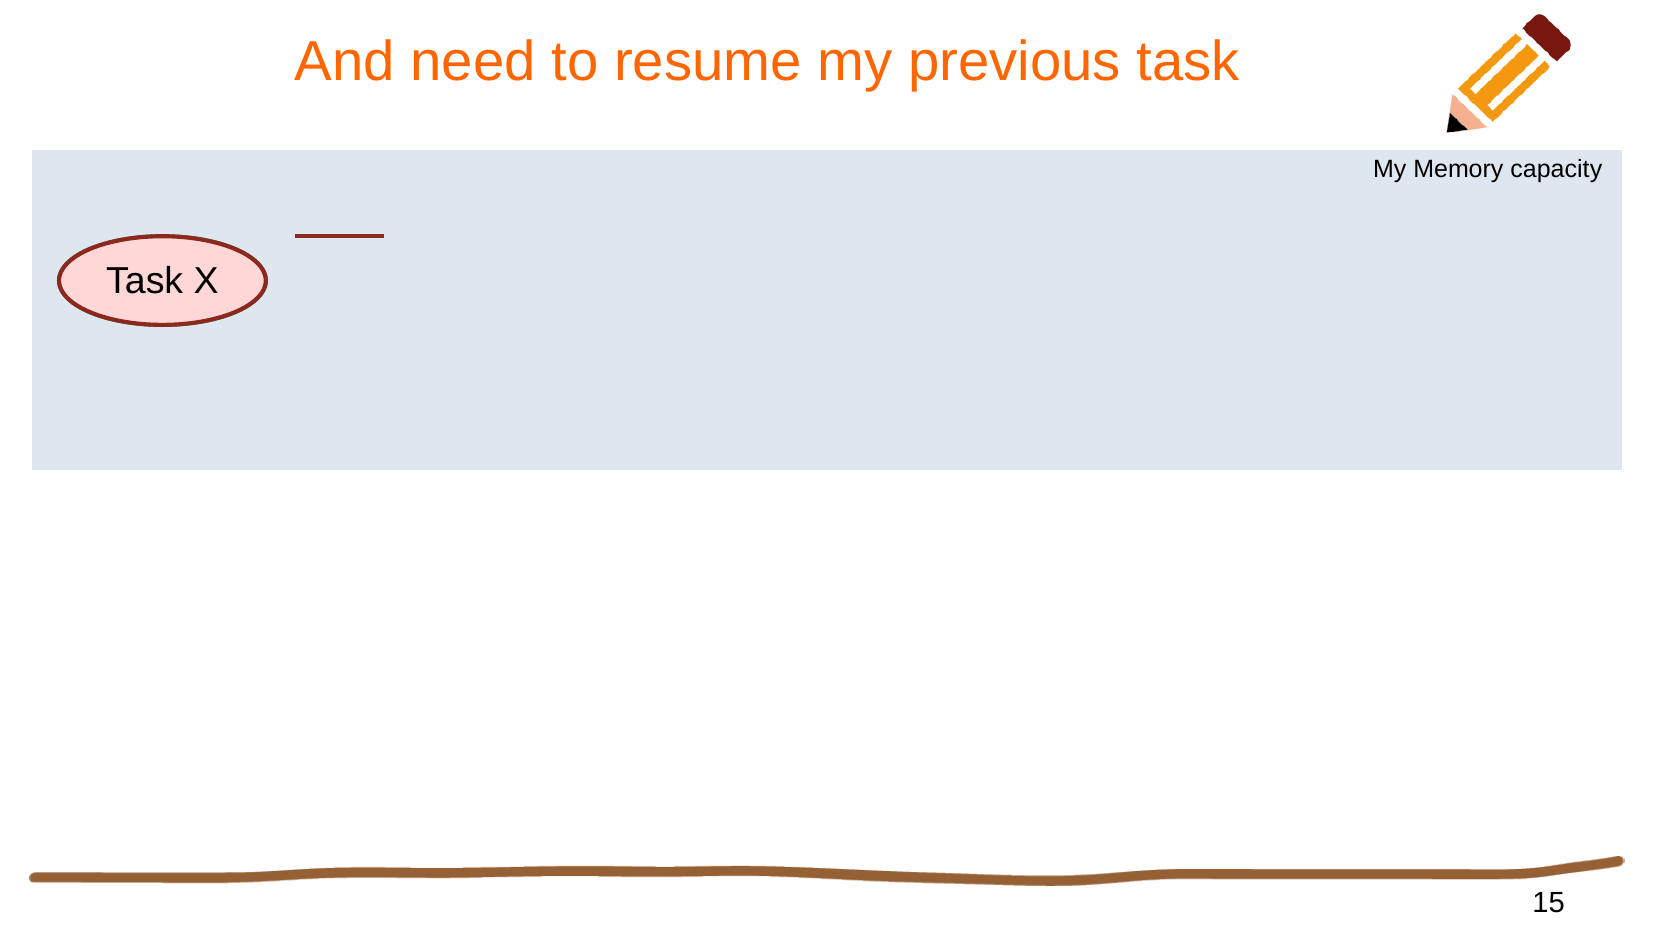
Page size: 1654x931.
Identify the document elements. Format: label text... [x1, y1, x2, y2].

picture [1446, 14, 1571, 133]
text_box Task X [59, 236, 266, 325]
picture [29, 856, 1625, 886]
title And need to resume my previous task [88, 29, 1447, 147]
text_box My Memory capacity [1358, 147, 1618, 191]
text_box [29, 147, 1625, 473]
